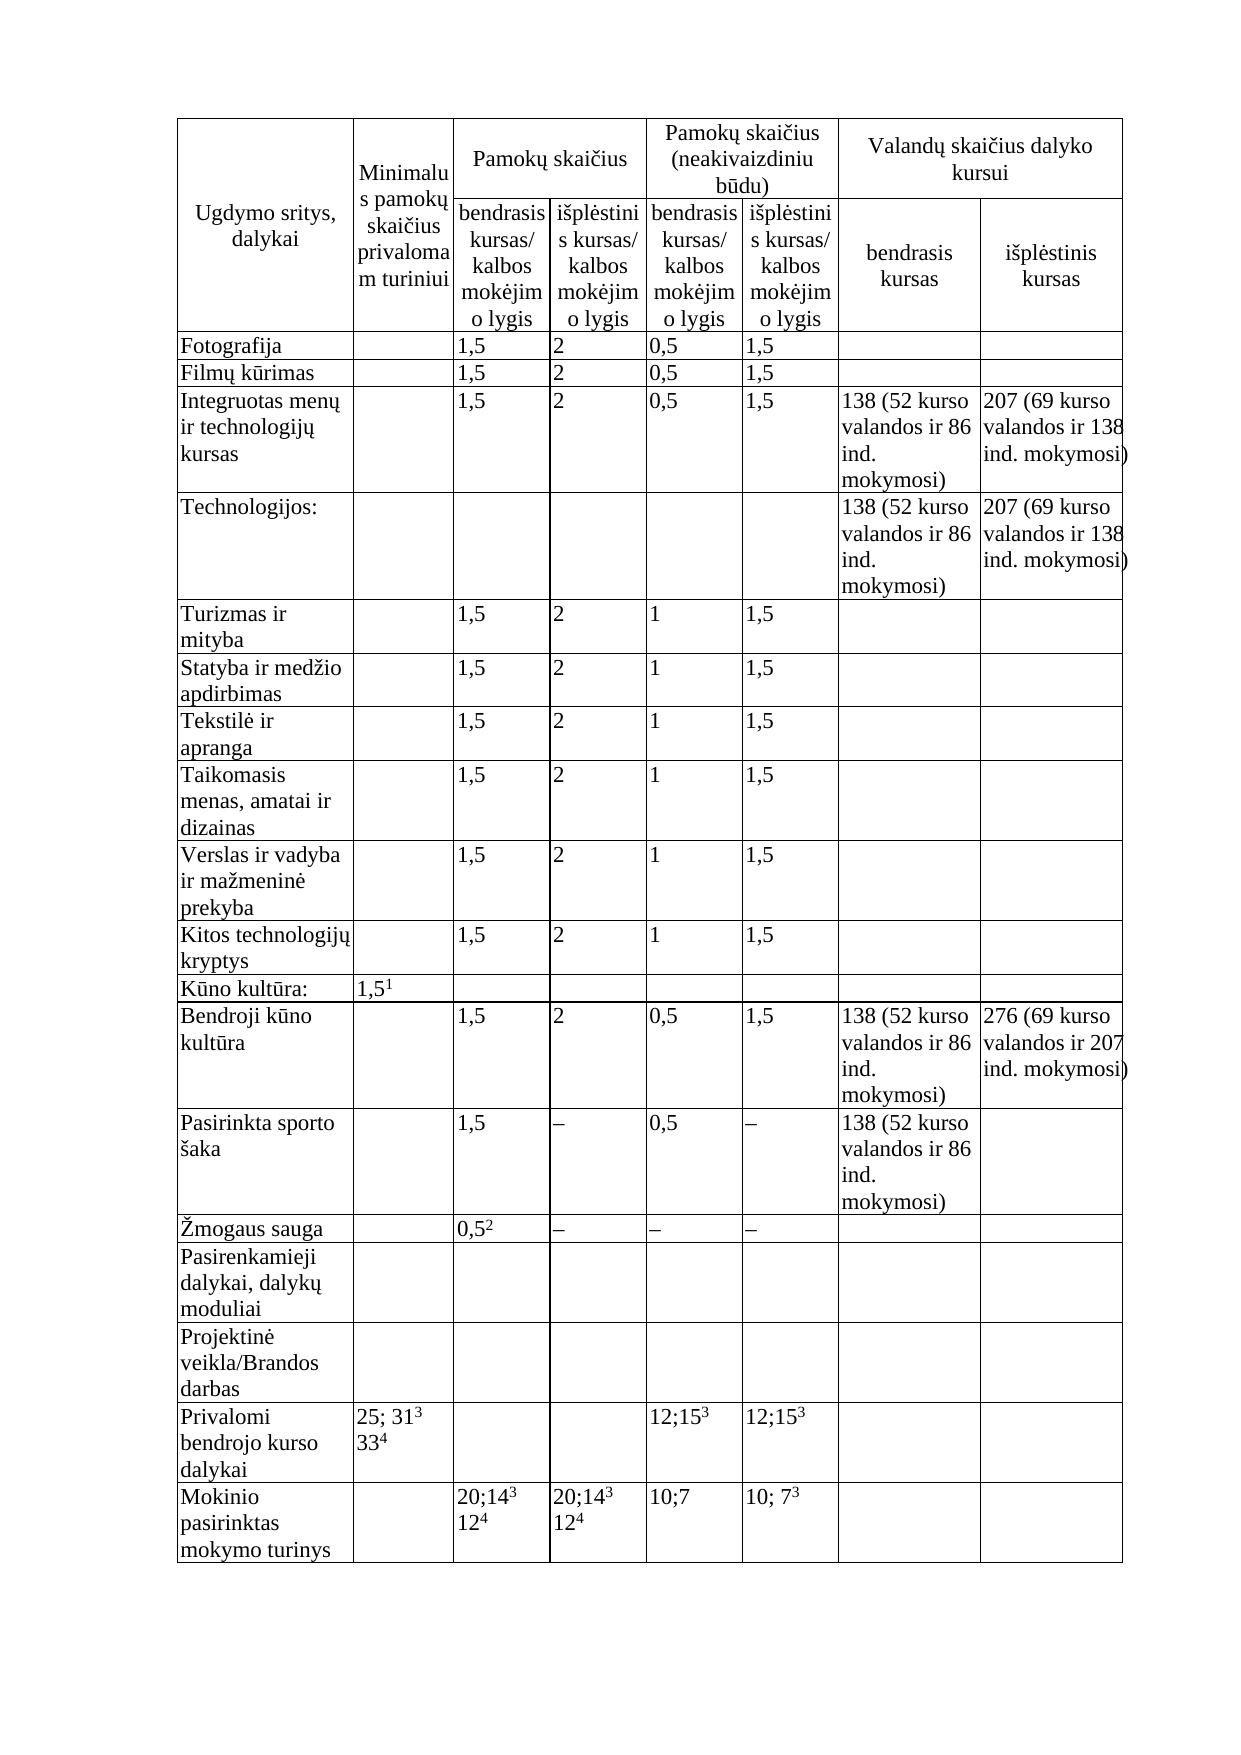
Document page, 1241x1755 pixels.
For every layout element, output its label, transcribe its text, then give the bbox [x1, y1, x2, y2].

table_cell [454, 975, 549, 1001]
table_cell 1,5 [454, 654, 549, 706]
table_cell 0,5 [647, 387, 742, 492]
table_cell 0,5 [647, 360, 742, 386]
table_cell – [743, 1109, 838, 1214]
table_cell [839, 600, 980, 652]
table_cell 2 [551, 707, 646, 760]
table_cell [839, 1215, 980, 1242]
table_cell [743, 493, 838, 599]
table_cell 138 (52 kurso valandos ir 86 ind. mokymosi) [839, 1003, 980, 1108]
table_cell [354, 332, 453, 358]
table_cell [839, 1243, 980, 1322]
table_cell Turizmas ir mityba [178, 600, 353, 652]
table_cell bendrasis kursas/ kalbos mokėjimo lygis [647, 199, 742, 331]
table_cell – [743, 1215, 838, 1242]
table_cell [981, 841, 1122, 920]
table_cell 1,5 [743, 360, 838, 386]
table_header Pamokų skaičius [454, 119, 646, 198]
table_cell Kitos technologijų kryptys [178, 921, 353, 974]
table_cell Projektinė veikla/Brandos darbas [178, 1323, 353, 1402]
table_cell 2 [551, 841, 646, 920]
table_cell [743, 975, 838, 1001]
table_cell [981, 1323, 1122, 1402]
table_cell 1,5 [454, 921, 549, 974]
table_cell [981, 1403, 1122, 1482]
table_cell [647, 1243, 742, 1322]
table_cell Statyba ir medžio apdirbimas [178, 654, 353, 706]
table_cell 2 [551, 761, 646, 840]
table_cell [981, 975, 1122, 1001]
table_cell Mokinio pasirinktas mokymo turinys [178, 1483, 353, 1562]
table_cell 1,5 [743, 332, 838, 358]
table_cell 10;7 [647, 1483, 742, 1562]
table_cell 12;153 [743, 1403, 838, 1482]
table_cell [354, 654, 453, 706]
table_cell 138 (52 kurso valandos ir 86 ind. mokymosi) [839, 493, 980, 599]
table_cell 0,5 [647, 332, 742, 358]
table_cell Tekstilė ir apranga [178, 707, 353, 760]
table_cell [839, 921, 980, 974]
table_cell [839, 841, 980, 920]
table_cell 1,5 [454, 707, 549, 760]
table_cell 0,52 [454, 1215, 549, 1242]
table_cell 276 (69 kurso valandos ir 207 ind. mokymosi) [981, 1003, 1122, 1108]
table_cell išplėstinis kursas/ kalbos mokėjimo lygis [551, 199, 646, 331]
table_cell 0,5 [647, 1109, 742, 1214]
table_cell [839, 975, 980, 1001]
table_cell 1,5 [454, 360, 549, 386]
table_cell 138 (52 kurso valandos ir 86 ind. mokymosi) [839, 387, 980, 492]
table_cell – [647, 1215, 742, 1242]
table_cell išplėstinis kursas/ kalbos mokėjimo lygis [743, 199, 838, 331]
table_header Pamokų skaičius (neakivaizdiniu būdu) [647, 119, 838, 198]
table_cell [551, 1403, 646, 1482]
table_cell 10; 73 [743, 1483, 838, 1562]
table_cell [454, 1323, 549, 1402]
table_cell Privalomi bendrojo kurso dalykai [178, 1403, 353, 1482]
table_cell 0,5 [647, 1003, 742, 1108]
table_cell Kūno kultūra: [178, 975, 353, 1001]
table_cell išplėstinis kursas [981, 199, 1122, 331]
table_cell [354, 1215, 453, 1242]
table_cell [981, 360, 1122, 386]
table_cell [839, 1323, 980, 1402]
table_cell [354, 493, 453, 599]
table_cell – [551, 1215, 646, 1242]
table_cell 1,5 [454, 387, 549, 492]
table_cell Filmų kūrimas [178, 360, 353, 386]
table_cell [354, 387, 453, 492]
table_cell [839, 360, 980, 386]
table_cell 207 (69 kurso valandos ir 138 ind. mokymosi) [981, 493, 1122, 599]
table_header Valandų skaičius dalyko kursui [839, 119, 1122, 198]
table_cell [981, 332, 1122, 358]
table_cell – [551, 1109, 646, 1214]
table_cell 2 [551, 600, 646, 652]
table_cell 1,5 [454, 332, 549, 358]
table_cell 1,5 [454, 600, 549, 652]
table_cell [981, 921, 1122, 974]
table_cell 1,5 [743, 387, 838, 492]
table_cell 1 [647, 841, 742, 920]
table_cell [354, 707, 453, 760]
table_cell [551, 1323, 646, 1402]
table_cell 25; 313 334 [354, 1403, 453, 1482]
table_cell 1,5 [454, 841, 549, 920]
table_cell [647, 1323, 742, 1402]
table_cell [354, 921, 453, 974]
table_cell [839, 1483, 980, 1562]
table_cell 2 [551, 387, 646, 492]
table_cell 2 [551, 332, 646, 358]
table_cell 2 [551, 360, 646, 386]
table_cell [551, 1243, 646, 1322]
table_cell [981, 1215, 1122, 1242]
table_cell [354, 841, 453, 920]
table_cell 1,5 [743, 654, 838, 706]
table_cell 1 [647, 600, 742, 652]
table_cell [743, 1243, 838, 1322]
table_cell 1,5 [743, 761, 838, 840]
table_cell Pasirenkamieji dalykai, dalykų moduliai [178, 1243, 353, 1322]
table_cell 1,51 [354, 975, 453, 1001]
table_cell 1,5 [743, 1003, 838, 1108]
table_cell [839, 707, 980, 760]
table_cell 20;143 124 [454, 1483, 549, 1562]
table_cell [839, 332, 980, 358]
table_cell 1,5 [454, 1003, 549, 1108]
table_cell [839, 761, 980, 840]
table_cell [981, 654, 1122, 706]
table_cell [981, 1243, 1122, 1322]
table_cell [743, 1323, 838, 1402]
table_cell 1,5 [454, 761, 549, 840]
table_cell bendrasis kursas [839, 199, 980, 331]
table_cell bendrasis kursas/ kalbos mokėjimo lygis [454, 199, 549, 331]
table_cell Integruotas menų ir technologijų kursas [178, 387, 353, 492]
table_cell 1,5 [743, 707, 838, 760]
table_cell [981, 761, 1122, 840]
table_cell 1,5 [454, 1109, 549, 1214]
table_cell Taikomasis menas, amatai ir dizainas [178, 761, 353, 840]
table_cell 1,5 [743, 600, 838, 652]
table_cell [647, 975, 742, 1001]
table_cell 1 [647, 654, 742, 706]
table_cell [551, 975, 646, 1001]
table_cell Bendroji kūno kultūra [178, 1003, 353, 1108]
table_cell 1 [647, 761, 742, 840]
table_header Ugdymo sritys, dalykai [178, 119, 353, 331]
table_cell [839, 654, 980, 706]
table_cell [981, 1109, 1122, 1214]
table_cell [354, 600, 453, 652]
table_cell [354, 1483, 453, 1562]
table_cell [354, 761, 453, 840]
table_cell [354, 1243, 453, 1322]
table_cell [354, 360, 453, 386]
table_cell [354, 1323, 453, 1402]
table_cell 138 (52 kurso valandos ir 86 ind. mokymosi) [839, 1109, 980, 1214]
table_cell 1 [647, 921, 742, 974]
table_cell Fotografija [178, 332, 353, 358]
table_header Minimalus pamokų skaičius privalomam turiniui [354, 119, 453, 331]
table_cell [454, 1403, 549, 1482]
table_cell 2 [551, 921, 646, 974]
table_cell 1 [647, 707, 742, 760]
table_cell Verslas ir vadyba ir mažmeninė prekyba [178, 841, 353, 920]
table_cell [454, 1243, 549, 1322]
table_cell 20;143 124 [551, 1483, 646, 1562]
table_cell Žmogaus sauga [178, 1215, 353, 1242]
table_cell Pasirinkta sporto šaka [178, 1109, 353, 1214]
table_cell Technologijos: [178, 493, 353, 599]
table_cell [981, 600, 1122, 652]
table_cell [454, 493, 549, 599]
table_cell [981, 707, 1122, 760]
table_cell 2 [551, 1003, 646, 1108]
table_cell [354, 1109, 453, 1214]
table_cell 1,5 [743, 921, 838, 974]
table_cell 207 (69 kurso valandos ir 138 ind. mokymosi) [981, 387, 1122, 492]
table_cell 2 [551, 654, 646, 706]
table_cell [354, 1003, 453, 1108]
table_cell [981, 1483, 1122, 1562]
table_cell 1,5 [743, 841, 838, 920]
table_cell [647, 493, 742, 599]
table_cell [839, 1403, 980, 1482]
table_cell 12;153 [647, 1403, 742, 1482]
table_cell [551, 493, 646, 599]
